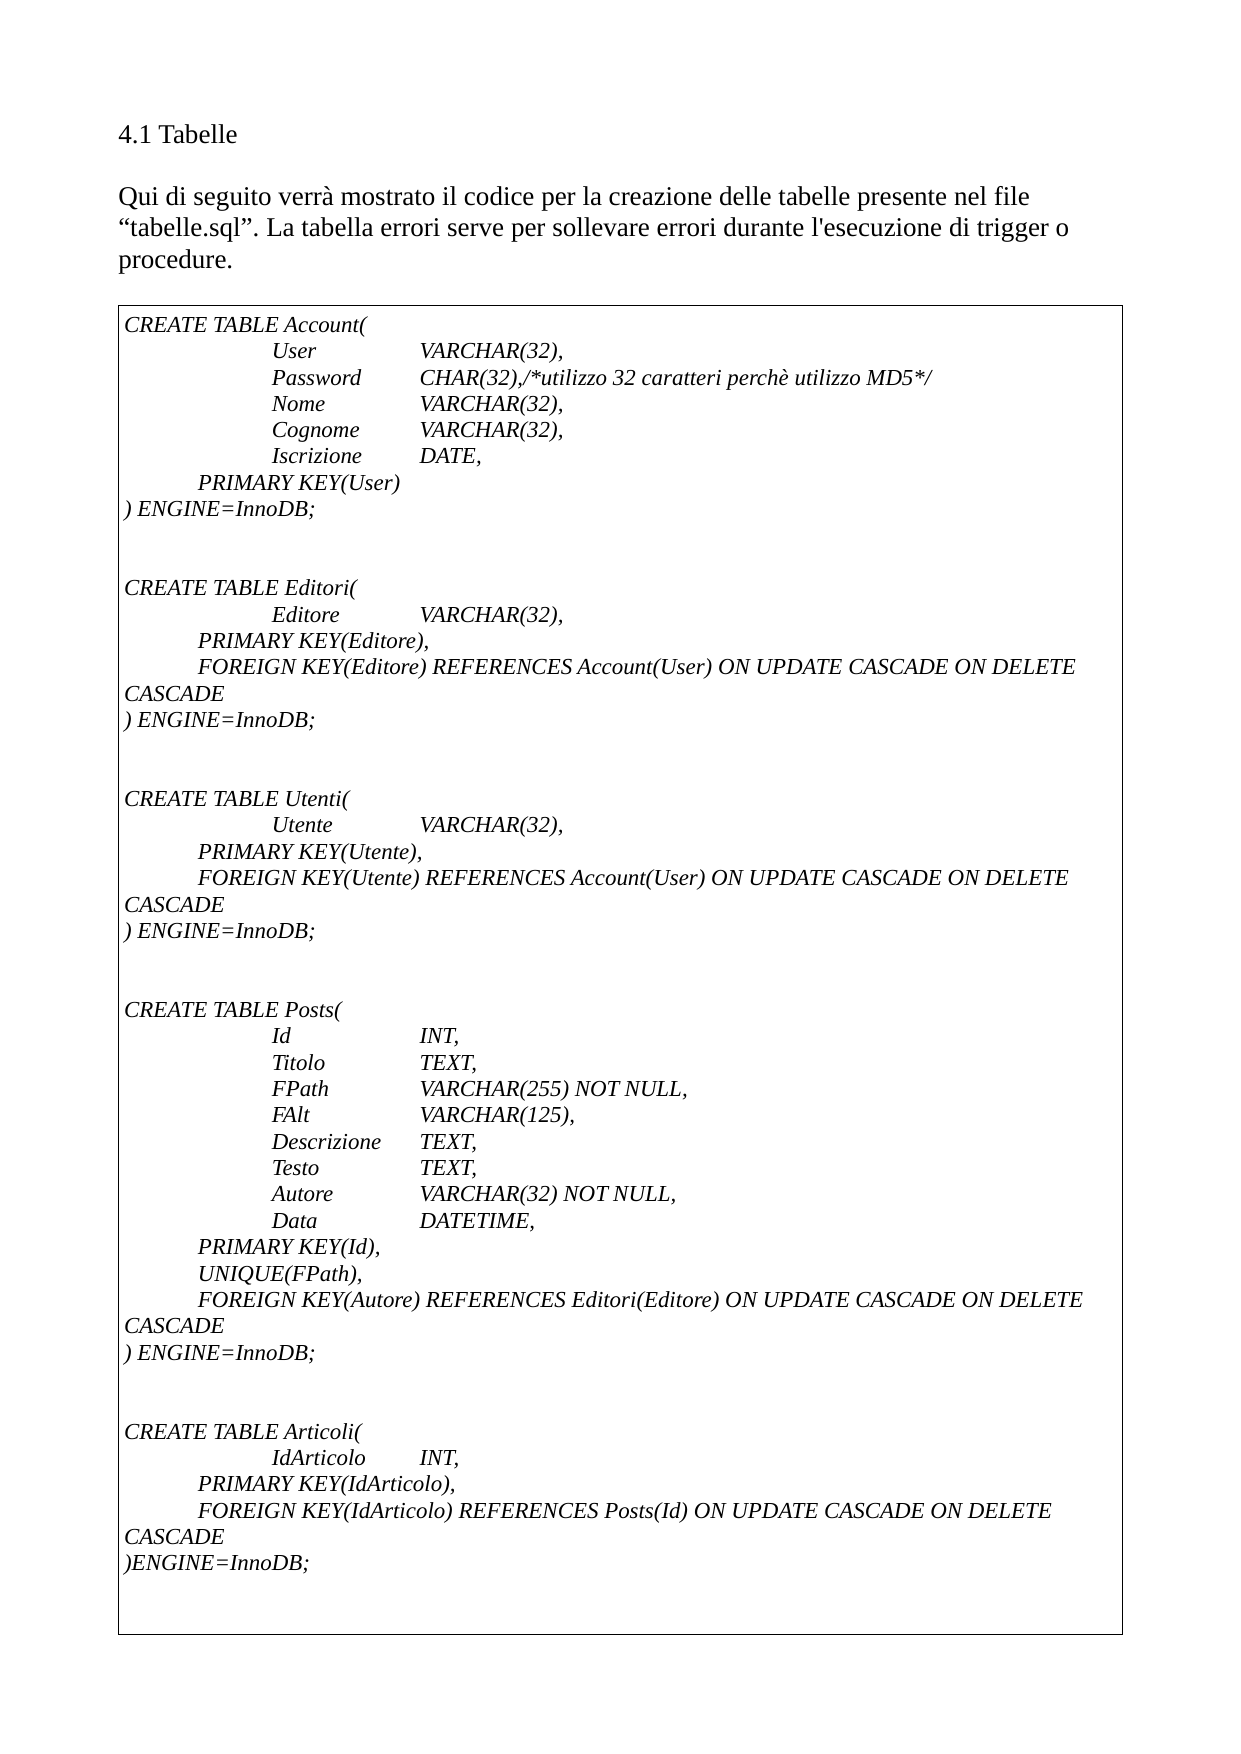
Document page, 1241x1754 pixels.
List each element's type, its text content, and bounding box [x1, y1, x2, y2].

text Qui di seguito verrà mostrato il codice per la creazione delle tabelle presente nel file “tabelle.sql”. La tabella errori serve per sollevare errori durante l'esecuzione di trigger o procedure. [118, 180, 1122, 274]
table_header CREATE TABLE Account( User VARCHAR(32), Password CHAR(32),/*utilizzo 32 caratteri perchè utilizzo MD5*/ Nome VARCHAR(32), Cognome VARCHAR(32), Iscrizione DATE, PRIMARY KEY(User) ) ENGINE=InnoDB; CREATE TABLE Editori( Editore VARCHAR(32), PRIMARY KEY(Editore), FOREIGN KEY(Editore) REFERENCES Account(User) ON UPDATE CASCADE ON DELETE CASCADE ) ENGINE=InnoDB; CREATE TABLE Utenti( Utente VARCHAR(32), PRIMARY KEY(Utente), FOREIGN KEY(Utente) REFERENCES Account(User) ON UPDATE CASCADE ON DELETE CASCADE ) ENGINE=InnoDB; CREATE TABLE Posts( Id INT, Titolo TEXT, FPath VARCHAR(255) NOT NULL, FAlt VARCHAR(125), Descrizione TEXT, Testo TEXT, Autore VARCHAR(32) NOT NULL, Data DATETIME, PRIMARY KEY(Id), UNIQUE(FPath), FOREIGN KEY(Autore) REFERENCES Editori(Editore) ON UPDATE CASCADE ON DELETE CASCADE ) ENGINE=InnoDB; CREATE TABLE Articoli( IdArticolo INT, PRIMARY KEY(IdArticolo), FOREIGN KEY(IdArticolo) REFERENCES Posts(Id) ON UPDATE CASCADE ON DELETE CASCADE )ENGINE=InnoDB; [119, 306, 1122, 1634]
text 4.1 Tabelle [118, 118, 1122, 149]
